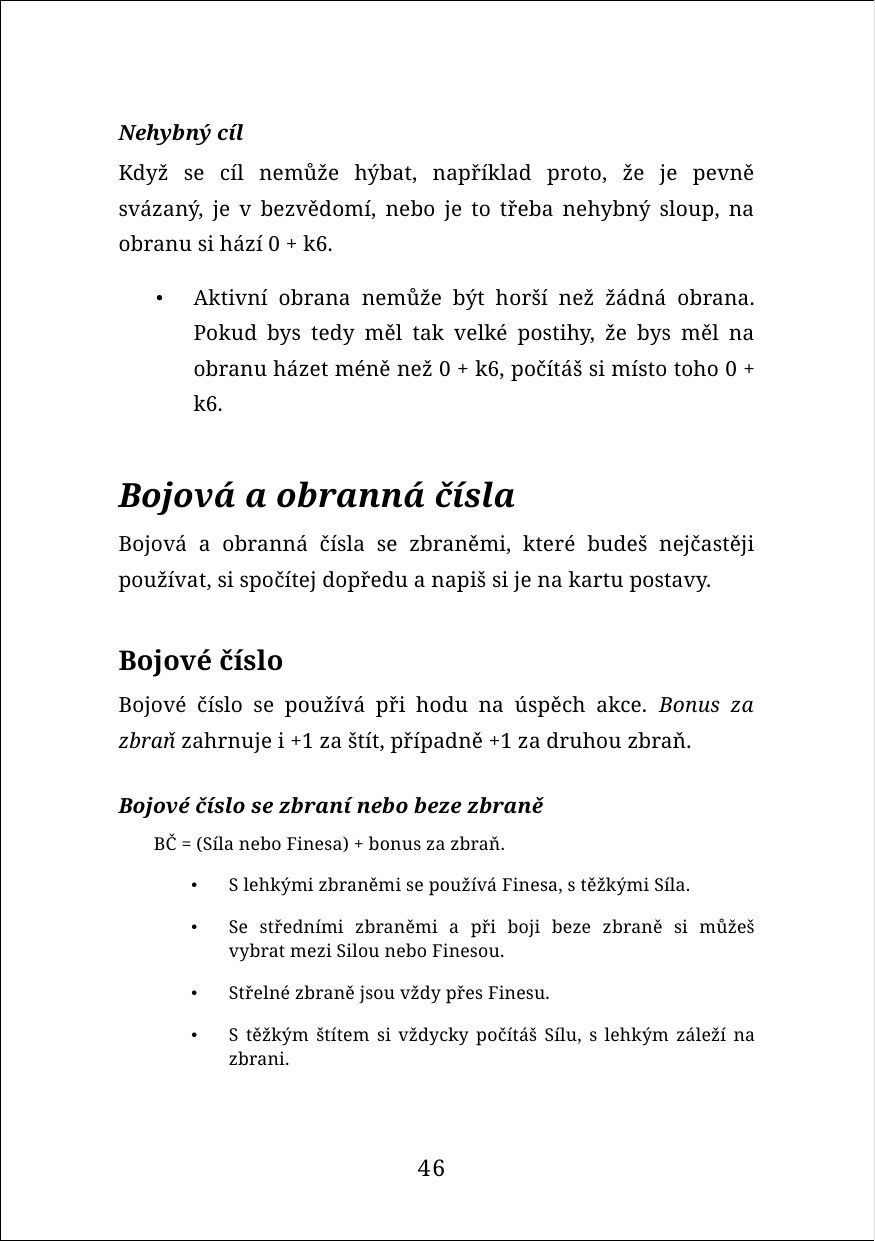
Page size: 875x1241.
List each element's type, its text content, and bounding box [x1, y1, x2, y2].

subtitle Bojová a obranná čísla [118, 472, 756, 517]
subtitle Bojové číslo se zbraní nebo beze zbraně [118, 791, 756, 819]
list Se středními zbraněmi a při boji beze zbraně si můžeš vybrat mezi Silou nebo Finesou. [191, 915, 756, 963]
list Aktivní obrana nemůže být horší než žádná obrana. Pokud bys tedy měl tak velké postihy, že bys měl na obranu házet méně než 0 + k6, počítáš si místo toho 0 + k6. [156, 283, 756, 418]
subtitle Nehybný cíl [118, 118, 756, 147]
list S těžkým štítem si vždycky počítáš Sílu, s lehkým záleží na zbrani. [191, 1023, 756, 1071]
text Když se cíl nemůže hýbat, například proto, že je pevně svázaný, je v bezvědomí, nebo je to třeba nehybný sloup, na obranu si hází 0 + k6. [118, 158, 756, 258]
text Bojové číslo se používá při hodu na úspěch akce. Bonus za zbraň zahrnuje i +1 za štít, případně +1 za druhou zbraň. [118, 690, 756, 754]
list BČ = (Síla nebo Finesa) + bonus za zbraň. [154, 831, 756, 855]
subtitle Bojové číslo [118, 642, 756, 678]
list S lehkými zbraněmi se používá Finesa, s těžkými Síla. [191, 873, 756, 897]
list Střelné zbraně jsou vždy přes Finesu. [191, 981, 756, 1005]
text Bojová a obranná čísla se zbraněmi, které budeš nejčastěji používat, si spočítej dopředu a napiš si je na kartu postavy. [118, 529, 756, 593]
